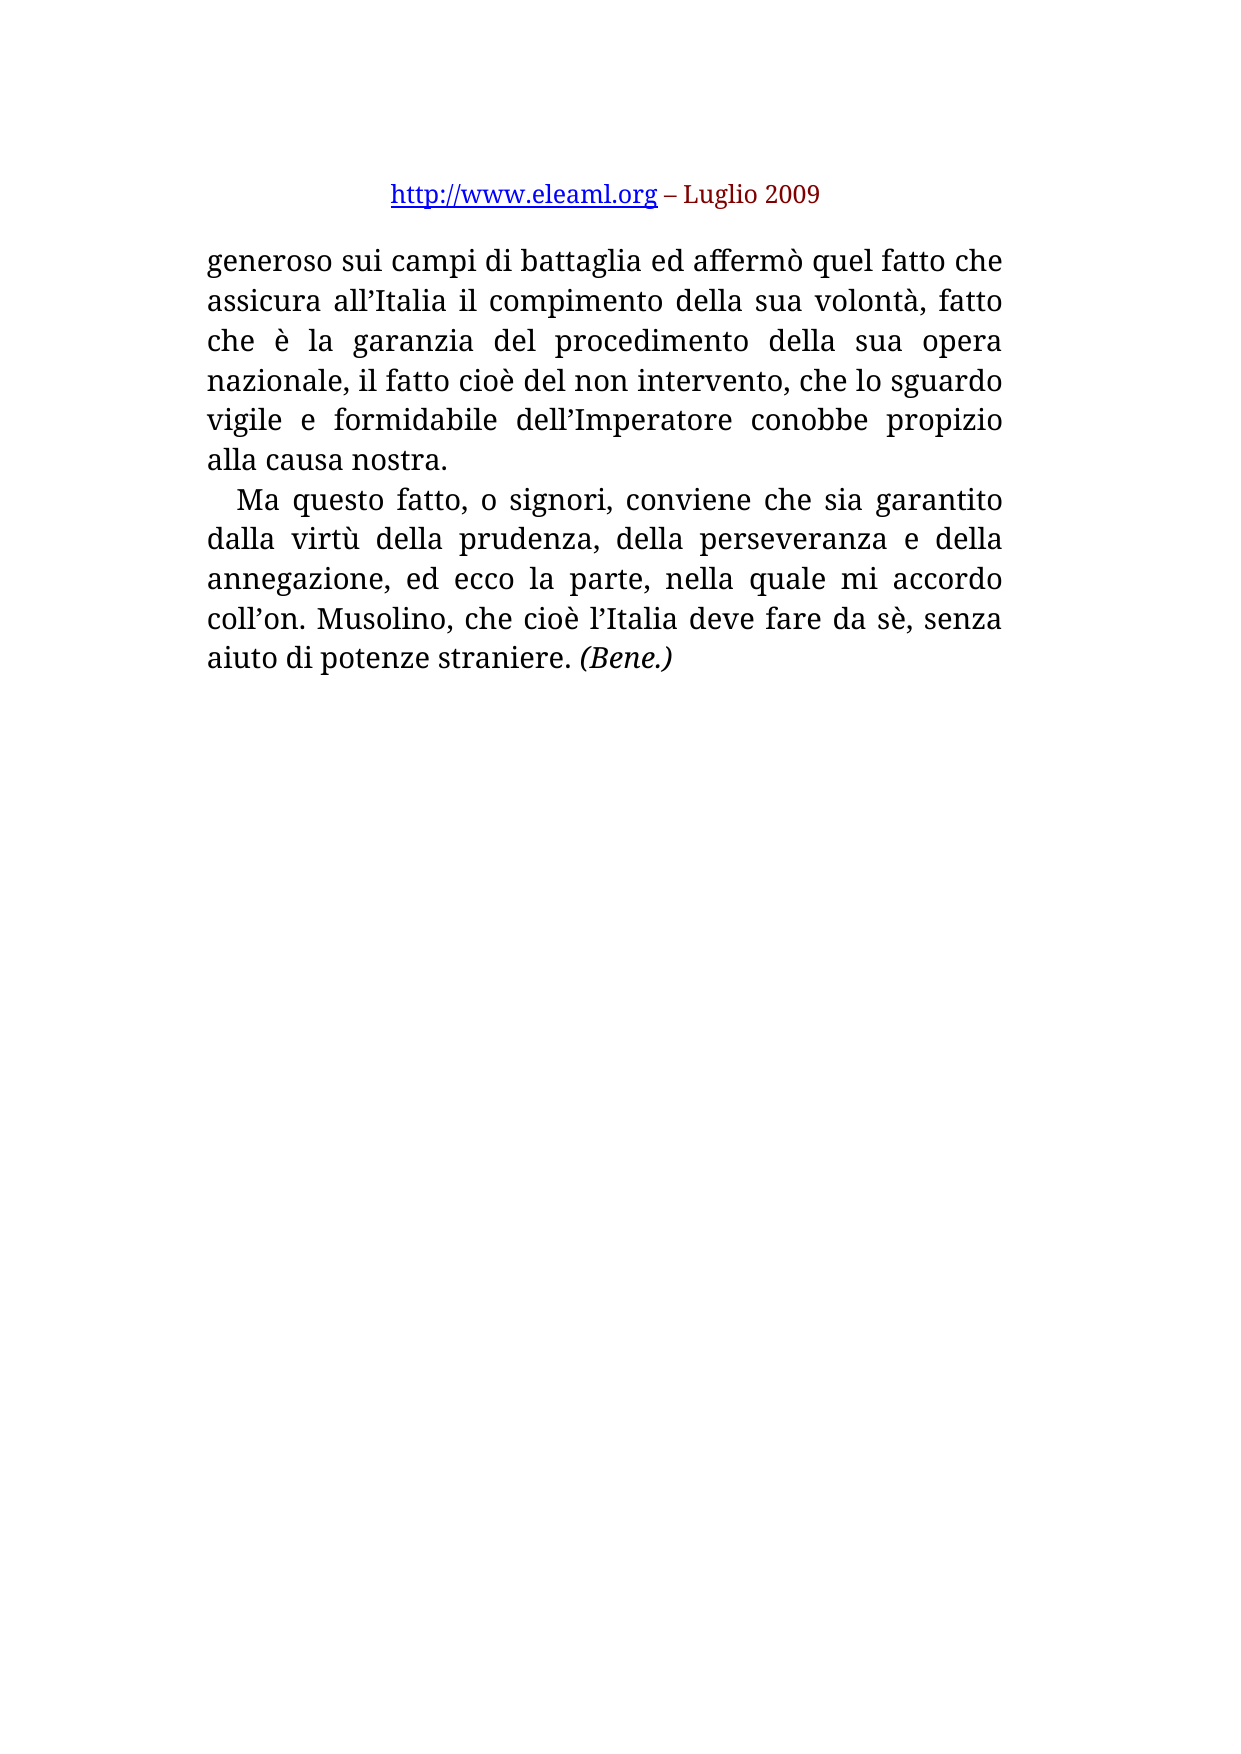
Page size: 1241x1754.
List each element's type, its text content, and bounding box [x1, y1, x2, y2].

text Ma questo fatto, o signori, conviene che sia garantito dalla virtù della prudenza, della perseveranza e della annegazione, ed ecco la parte, nella quale mi accordo coll’on. Musolino, che cioè l’Italia deve fare da sè, senza aiuto di potenze straniere. (Bene.) [207, 479, 1004, 677]
text generoso sui campi di battaglia ed affermò quel fatto che assicura all’Italia il compimento della sua volontà, fatto che è la garanzia del procedimento della sua opera nazionale, il fatto cioè del non intervento, che lo sguardo vigile e formidabile dell’Imperatore conobbe propizio alla causa nostra. [207, 241, 1004, 479]
